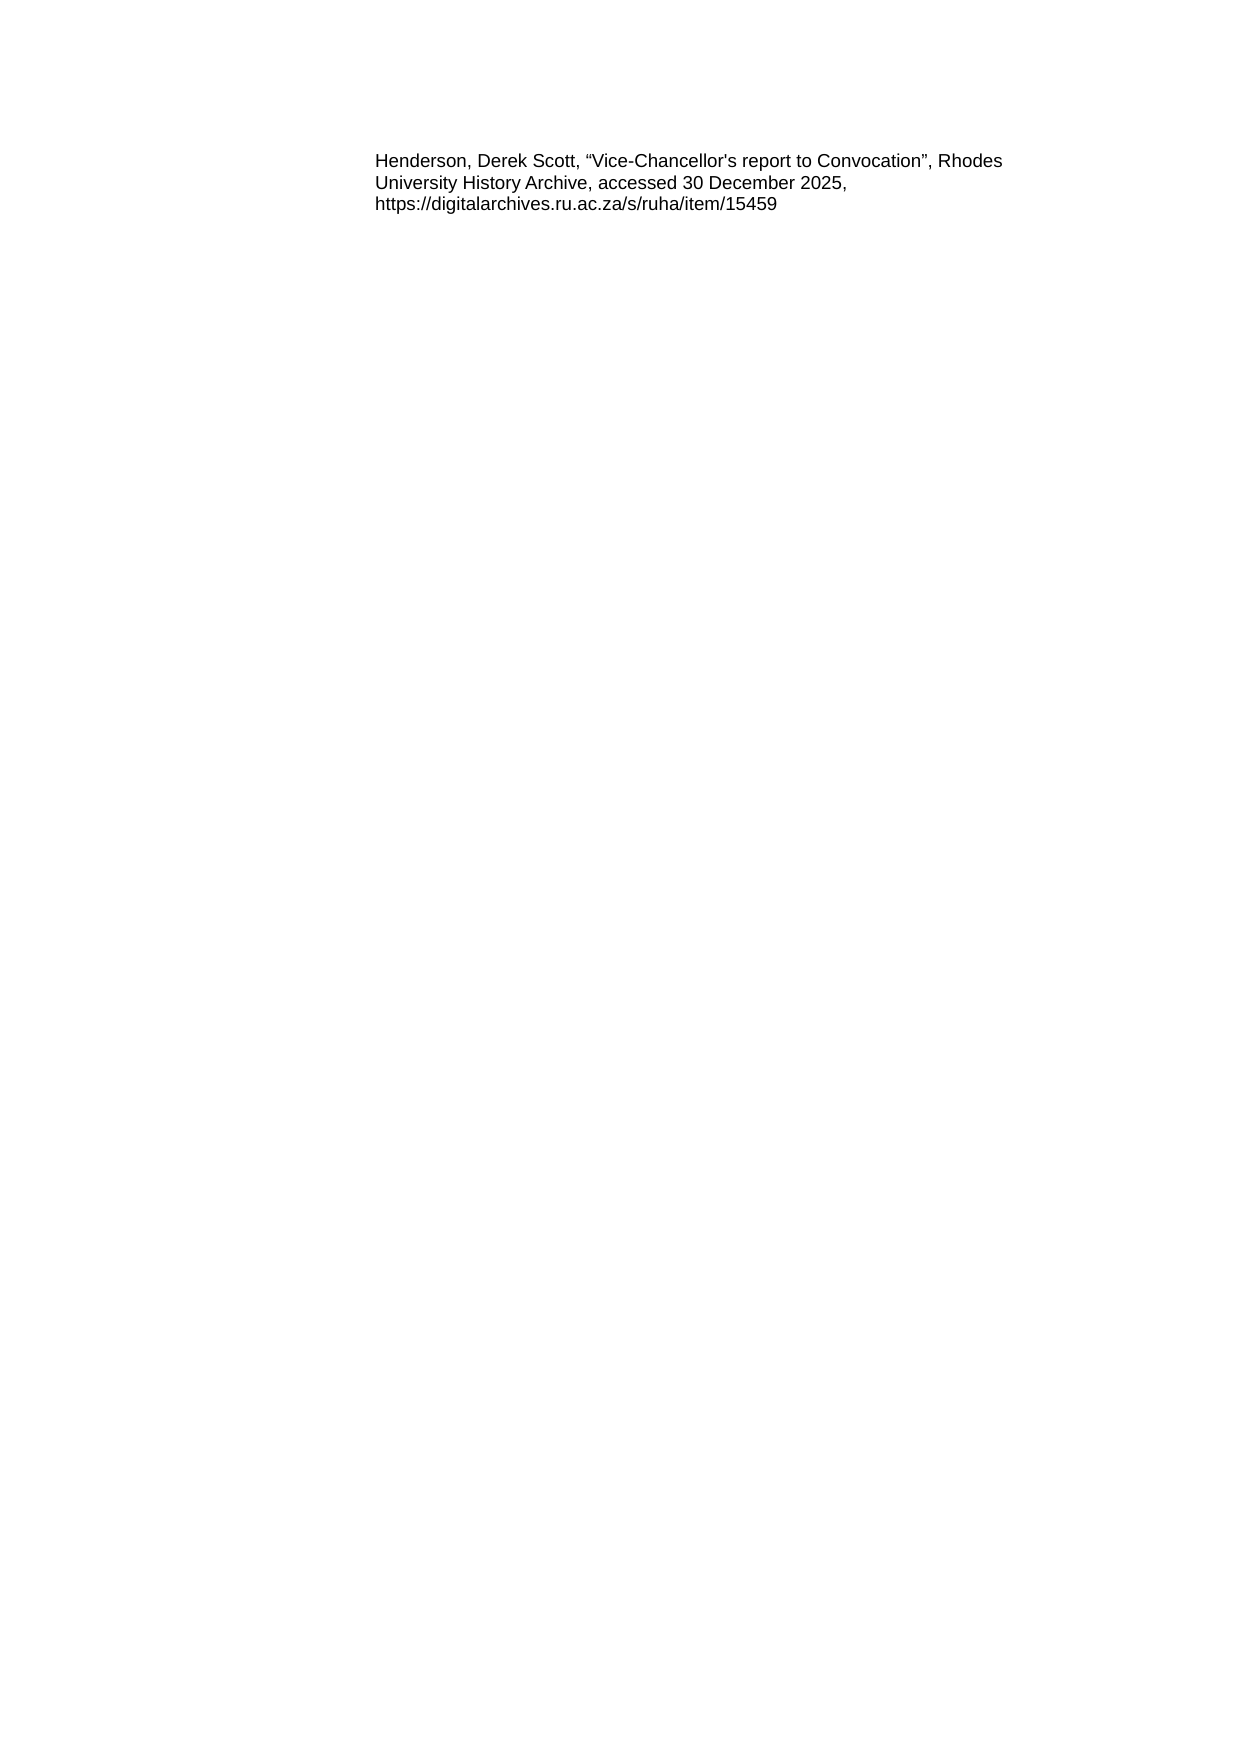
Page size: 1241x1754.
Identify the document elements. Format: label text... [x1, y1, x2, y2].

text Henderson, Derek Scott, “Vice-Chancellor's report to Convocation”, Rhodes University History Archive, accessed 30 December 2025, https://digitalarchives.ru.ac.za/s/ruha/item/15459 [375, 150, 1090, 215]
